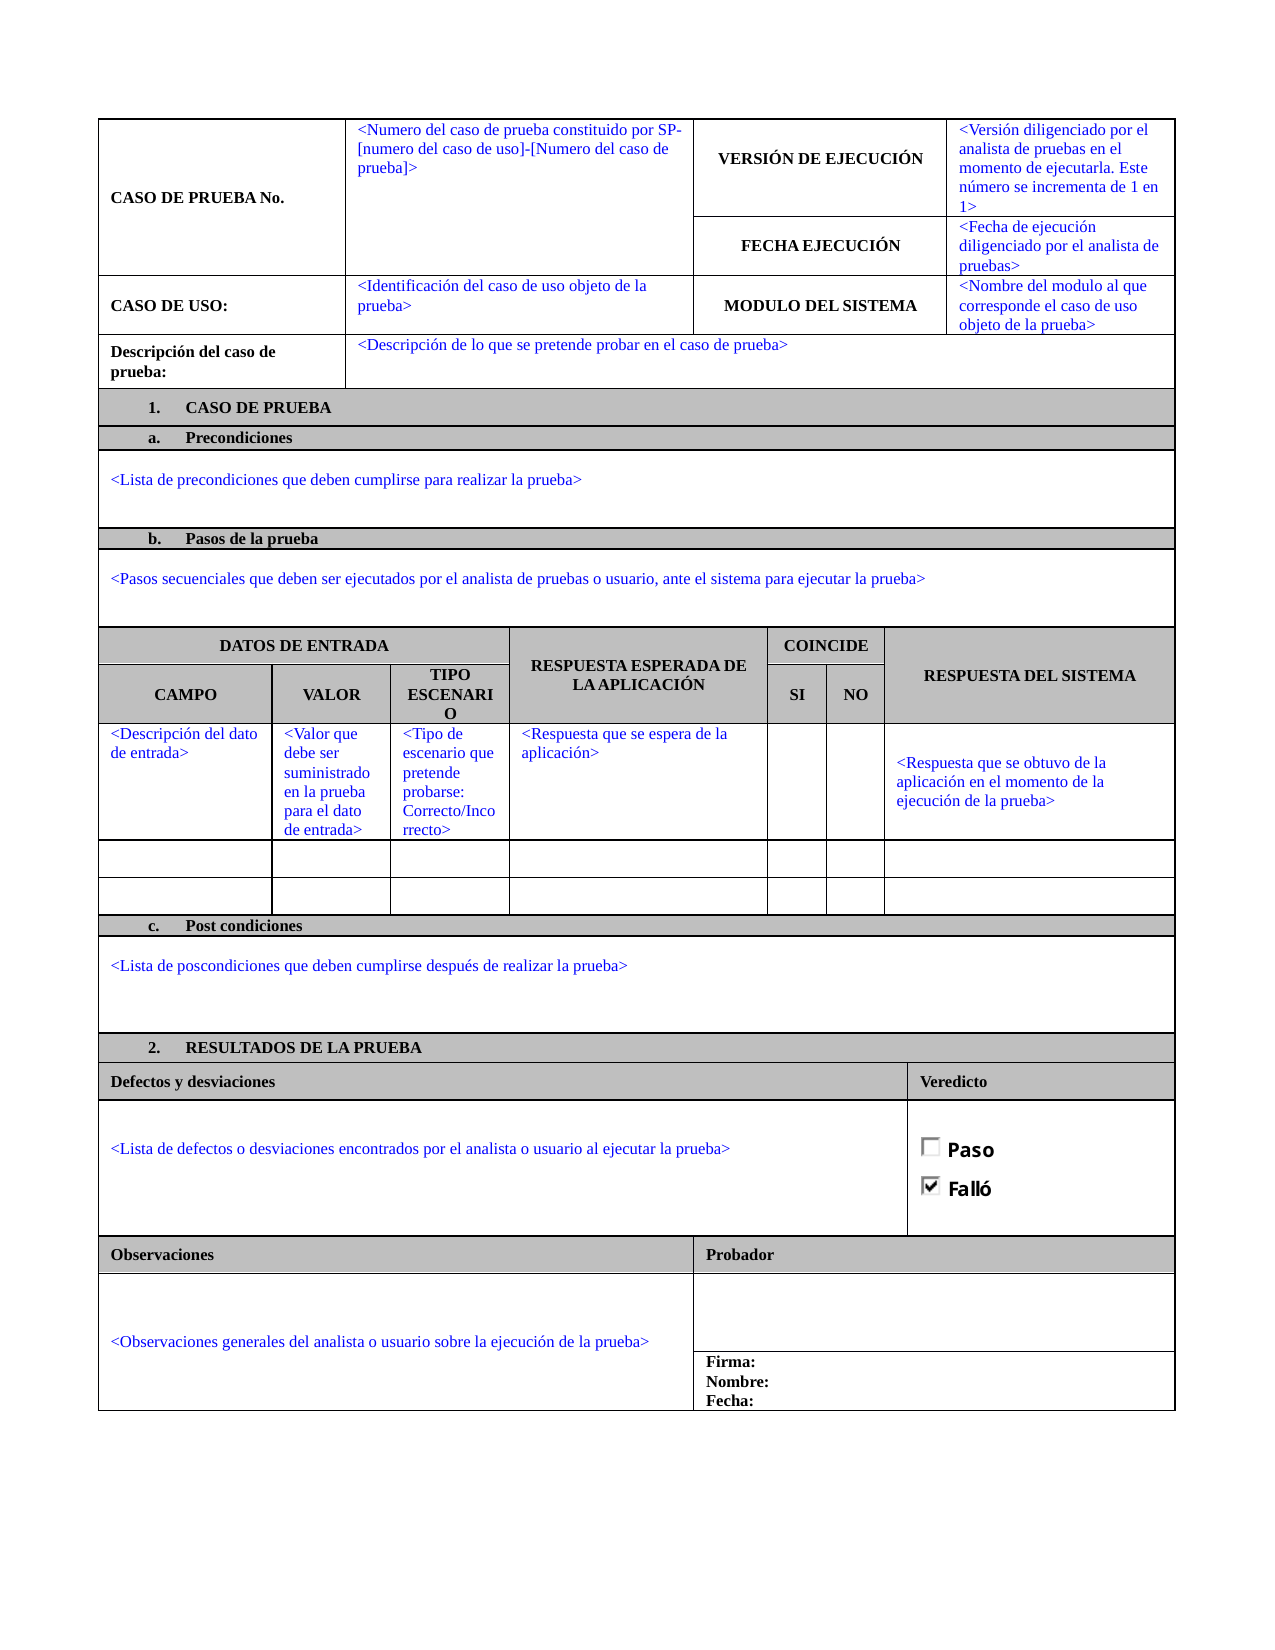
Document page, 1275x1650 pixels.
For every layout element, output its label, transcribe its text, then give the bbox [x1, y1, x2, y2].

table_cell [510, 841, 767, 877]
table_cell [768, 724, 826, 839]
table_cell [694, 1274, 1174, 1351]
table_cell [885, 878, 1174, 914]
table_cell CASO DE USO: [99, 276, 345, 334]
table_cell [391, 841, 509, 877]
table_cell <Nombre del modulo al que corresponde el caso de uso objeto de la prueba> [947, 276, 1174, 334]
table_cell NO [827, 665, 884, 723]
table_cell [827, 724, 884, 839]
table_cell [827, 841, 884, 877]
table_cell VERSIÓN DE EJECUCIÓN [694, 120, 946, 216]
table_cell TIPO ESCENARIO [391, 665, 509, 723]
table_cell Descripción del caso de prueba: [99, 335, 345, 388]
table_cell <Respuesta que se obtuvo de la aplicación en el momento de la ejecución de la prueba> [885, 724, 1174, 839]
table_cell [885, 841, 1174, 877]
table_cell <Lista de precondiciones que deben cumplirse para realizar la prueba> [99, 451, 1174, 527]
table_cell FECHA EJECUCIÓN [694, 217, 946, 274]
table_cell MODULO DEL SISTEMA [694, 276, 946, 334]
table_cell [273, 841, 390, 877]
table_cell CASO DE PRUEBA No. [99, 120, 345, 274]
table_cell <Numero del caso de prueba constituido por SP-[numero del caso de uso]-[Numero del caso de prueba]> [346, 120, 693, 274]
table_cell [768, 878, 826, 914]
table_cell <Observaciones generales del analista o usuario sobre la ejecución de la prueba> [99, 1274, 693, 1410]
table_cell <Lista de defectos o desviaciones encontrados por el analista o usuario al ejecutar la prueba> [99, 1101, 907, 1235]
table_cell CASO DE PRUEBA [99, 389, 1174, 425]
table_cell <Versión diligenciado por el analista de pruebas en el momento de ejecutarla. Este número se incrementa de 1 en 1> [947, 120, 1174, 216]
table_cell COINCIDE [768, 628, 884, 663]
table_cell <Descripción de lo que se pretende probar en el caso de prueba> [346, 335, 1174, 388]
table_cell [827, 878, 884, 914]
table_cell <Pasos secuenciales que deben ser ejecutados por el analista de pruebas o usuario, ante el sistema para ejecutar la prueba> [99, 550, 1174, 626]
table_cell VALOR [273, 665, 390, 723]
table_cell Post condiciones [99, 916, 1174, 935]
table_cell [908, 1101, 1174, 1235]
table_cell Precondiciones [99, 427, 1174, 449]
table_cell [99, 878, 271, 914]
table_cell <Descripción del dato de entrada> [99, 724, 271, 839]
table_cell [510, 878, 767, 914]
table_cell Observaciones [99, 1237, 693, 1272]
table_cell Defectos y desviaciones [99, 1063, 907, 1099]
table_cell <Tipo de escenario que pretende probarse: Correcto/Incorrecto> [391, 724, 509, 839]
table_cell Veredicto [908, 1063, 1174, 1099]
table_cell CAMPO [99, 665, 271, 723]
table_cell [273, 878, 390, 914]
table_cell [99, 841, 271, 877]
table_cell RESPUESTA ESPERADA DE LA APLICACIÓN [510, 628, 767, 723]
table_cell <Fecha de ejecución diligenciado por el analista de pruebas> [947, 217, 1174, 274]
table_cell DATOS DE ENTRADA [99, 628, 509, 663]
table_cell RESPUESTA DEL SISTEMA [885, 628, 1174, 723]
table_cell [391, 878, 509, 914]
table_cell [768, 841, 826, 877]
table_cell RESULTADOS DE LA PRUEBA [99, 1034, 1174, 1062]
table_cell <Valor que debe ser suministrado en la prueba para el dato de entrada> [273, 724, 390, 839]
table_cell Firma: Nombre: Fecha: [694, 1352, 1174, 1410]
table_cell Probador [694, 1237, 1174, 1272]
table_cell <Lista de poscondiciones que deben cumplirse después de realizar la prueba> [99, 937, 1174, 1032]
table_cell <Identificación del caso de uso objeto de la prueba> [346, 276, 693, 334]
table_cell <Respuesta que se espera de la aplicación> [510, 724, 767, 839]
table_cell SI [768, 665, 826, 723]
table_cell Pasos de la prueba [99, 529, 1174, 548]
